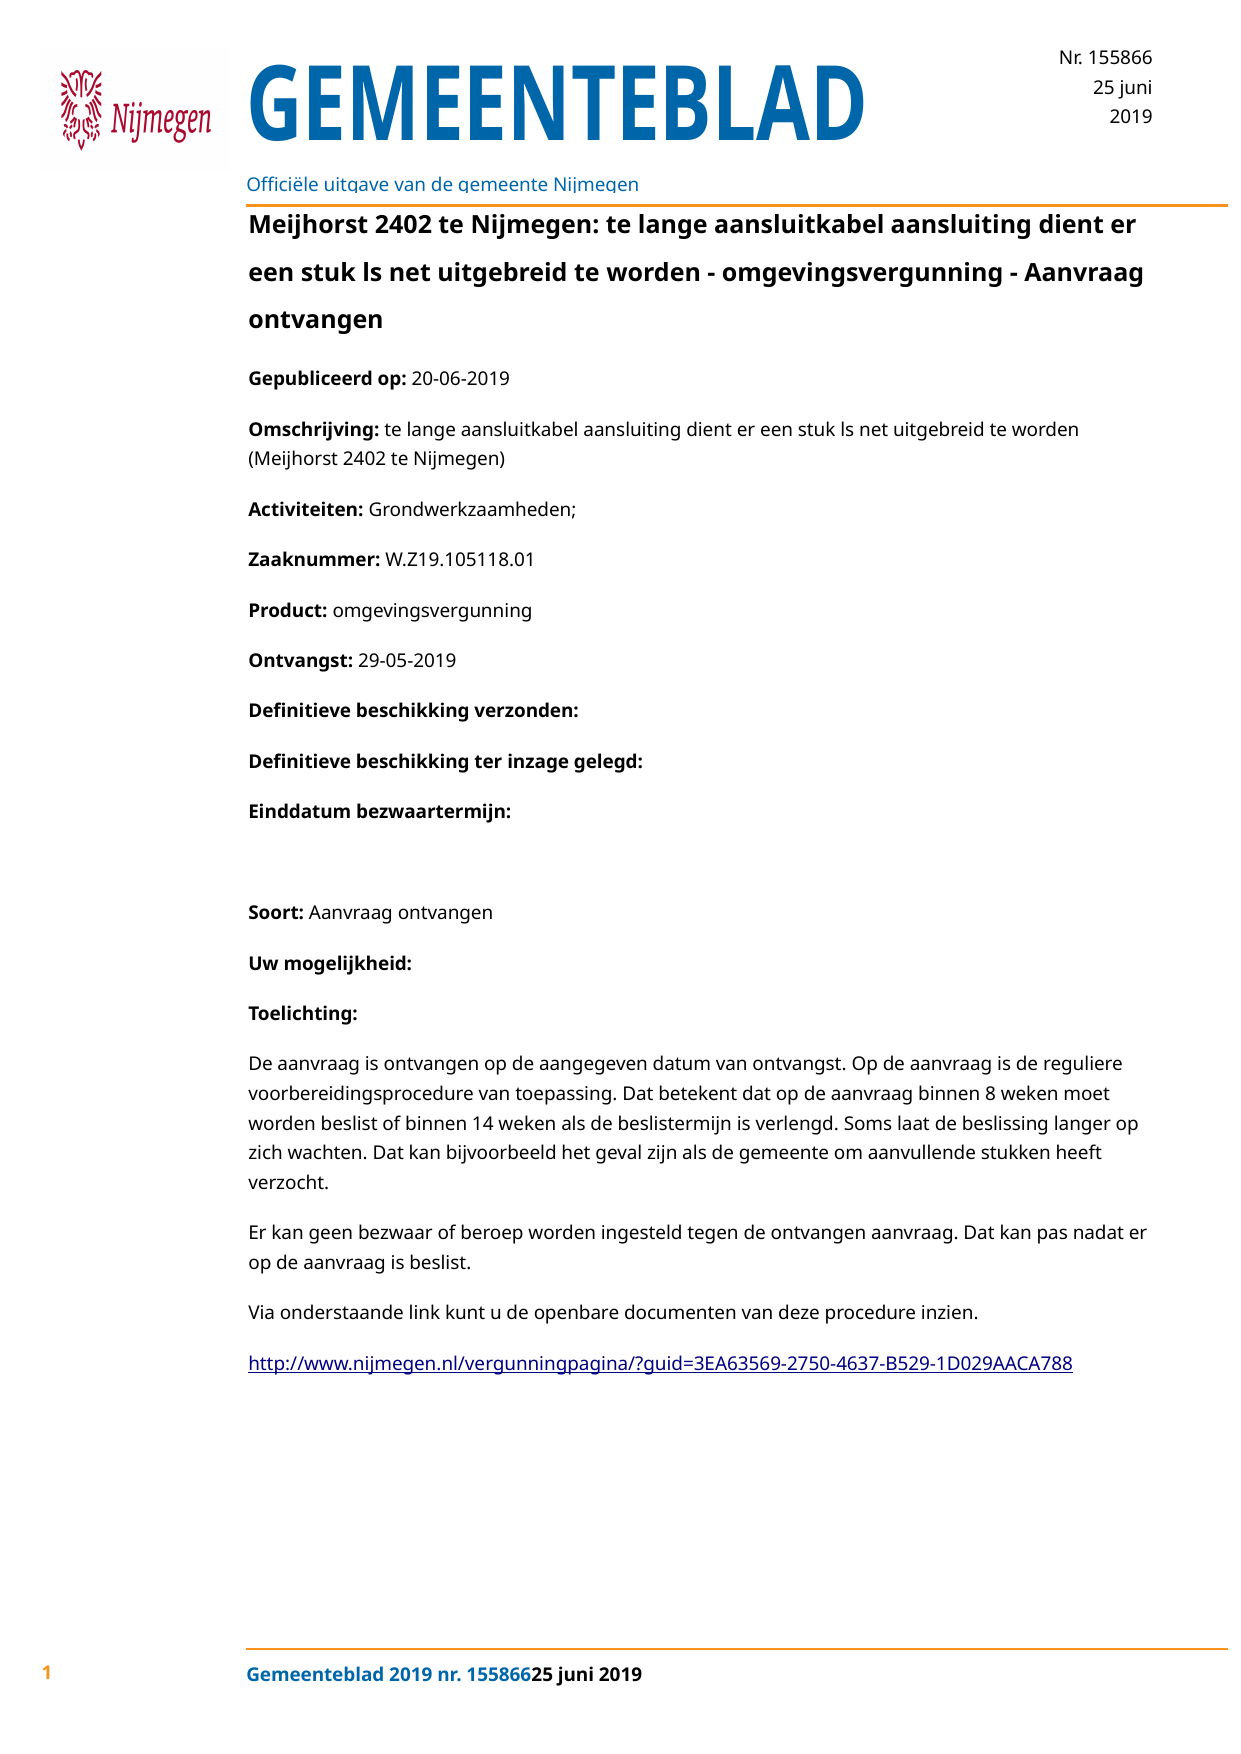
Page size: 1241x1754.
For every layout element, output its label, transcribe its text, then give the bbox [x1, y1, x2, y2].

text Activiteiten: Grondwerkzaamheden; [248, 496, 1152, 522]
text Er kan geen bezwaar of beroep worden ingesteld tegen de ontvangen aanvraag. Dat kan pas nadat er op de aanvraag is beslist. [248, 1219, 1152, 1274]
text Toelichting: [248, 1000, 1152, 1026]
text Soort: Aanvraag ontvangen [248, 899, 1152, 925]
text Via onderstaande link kunt u de openbare documenten van deze procedure inzien. [248, 1299, 1152, 1325]
text http://www.nijmegen.nl/vergunningpagina/?guid=3EA63569-2750-4637-B529-1D029AACA788 [248, 1350, 1152, 1375]
text Ontvangst: 29-05-2019 [248, 647, 1152, 673]
text Meijhorst 2402 te Nijmegen: te lange aansluitkabel aansluiting dient er een stuk ls net uitgebreid te worden - omgevingsvergunning - Aanvraag ontvangen [248, 207, 1152, 336]
text Zaaknummer: W.Z19.105118.01 [248, 546, 1152, 572]
text De aanvraag is ontvangen op de aangegeven datum van ontvangst. Op de aanvraag is de reguliere voorbereidingsprocedure van toepassing. Dat betekent dat op de aanvraag binnen 8 weken moet worden beslist of binnen 14 weken als de beslistermijn is verlengd. Soms laat de beslissing langer op zich wachten. Dat kan bijvoorbeeld het geval zijn als de gemeente om aanvullende stukken heeft verzocht. [248, 1051, 1152, 1194]
text Einddatum bezwaartermijn: [248, 798, 1152, 824]
text Omschrijving: te lange aansluitkabel aansluiting dient er een stuk ls net uitgebreid te worden (Meijhorst 2402 te Nijmegen) [248, 416, 1152, 471]
text Uw mogelijkheid: [248, 950, 1152, 975]
text Definitieve beschikking ter inzage gelegd: [248, 748, 1152, 774]
picture [41, 47, 231, 172]
text Product: omgevingsvergunning [248, 597, 1152, 622]
text Gepubliceerd op: 20-06-2019 [248, 366, 1152, 391]
text Definitieve beschikking verzonden: [248, 698, 1152, 723]
